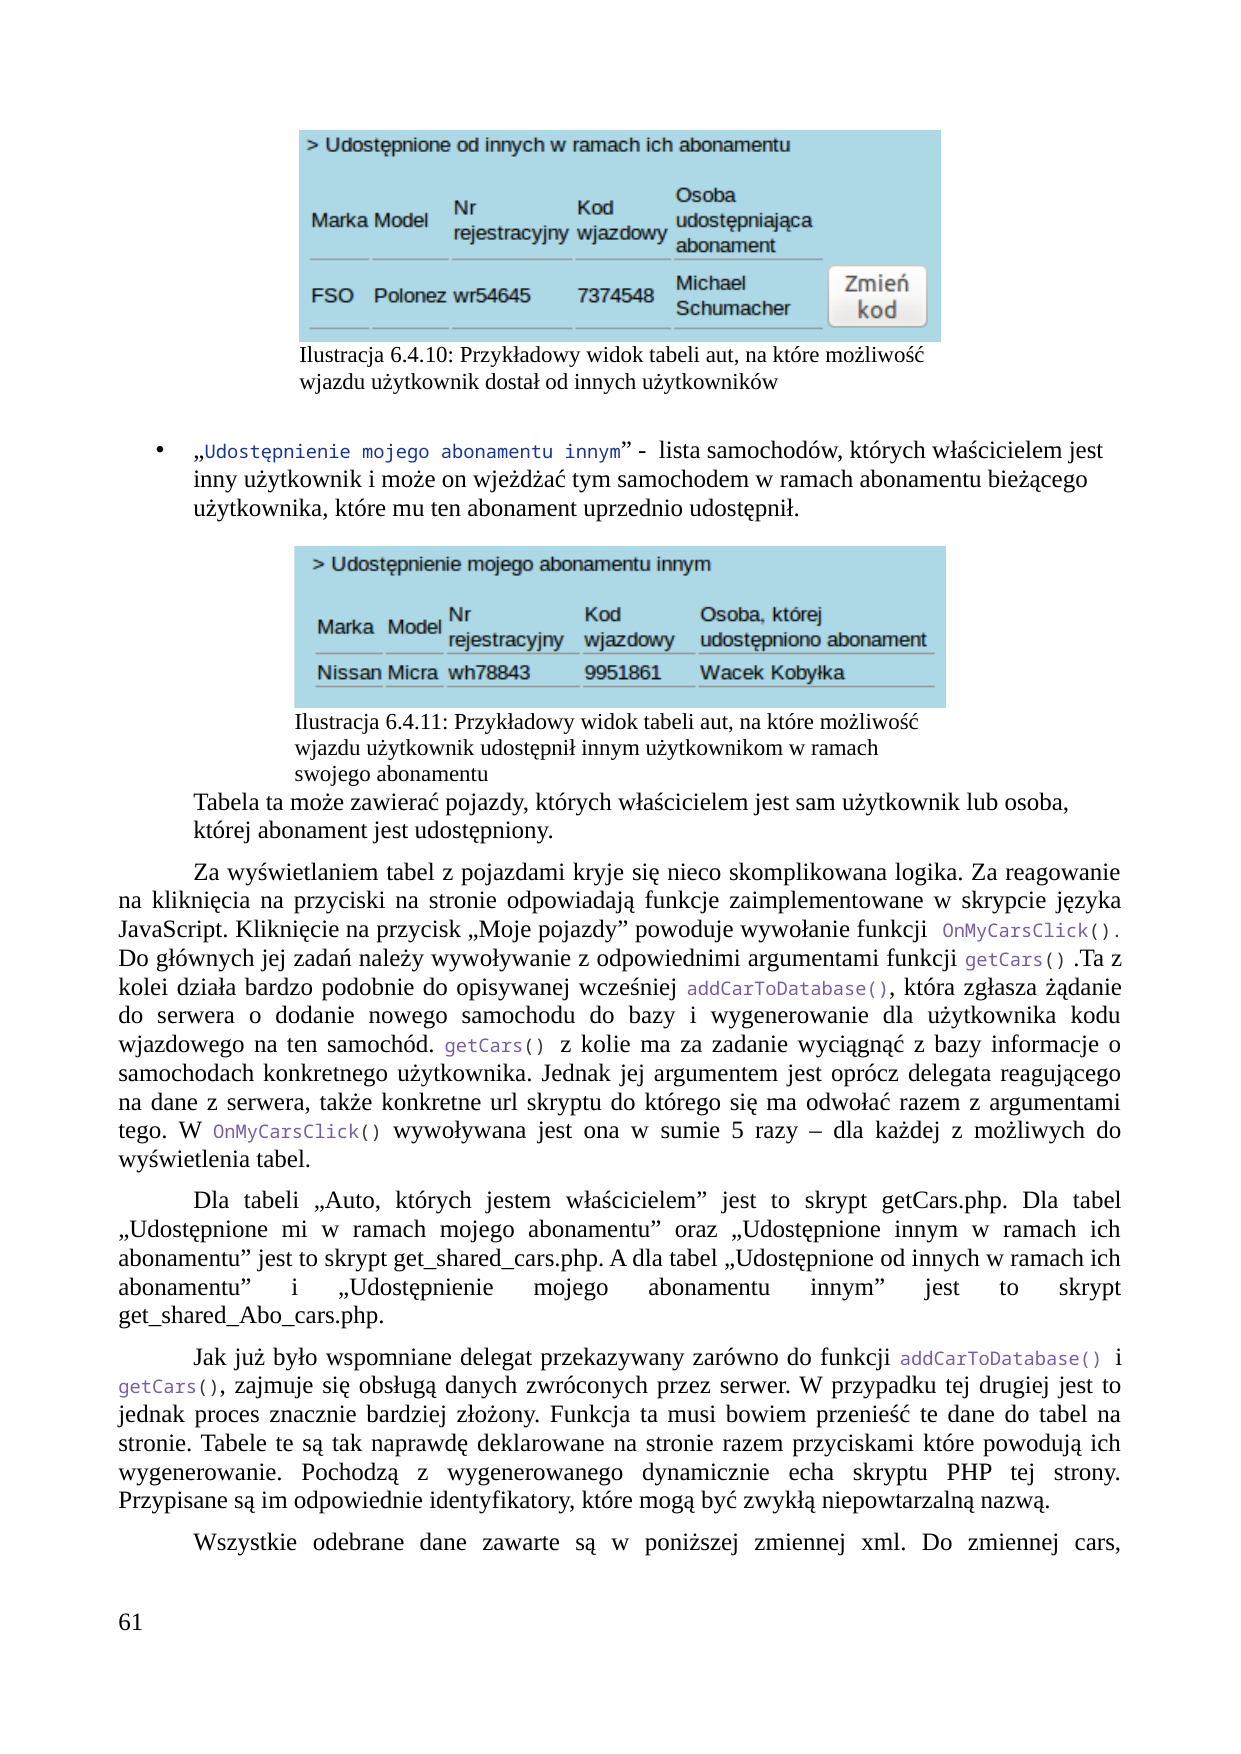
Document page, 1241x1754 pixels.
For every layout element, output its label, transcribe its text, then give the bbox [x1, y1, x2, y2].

list „Udostępnienie mojego abonamentu innym” - lista samochodów, których właścicielem jest inny użytkownik i może on wjeżdżać tym samochodem w ramach abonamentu bieżącego użytkownika, które mu ten abonament uprzednio udostępnił. [156, 436, 1122, 522]
text Ilustracja 6.4.10: Przykładowy widok tabeli aut, na które możliwość wjazdu użytkownik dostał od innych użytkowników [299, 342, 941, 394]
text Wszystkie odebrane dane zawarte są w poniższej zmiennej xml. Do zmiennej cars, [118, 1527, 1122, 1556]
list Ilustracja 6.4.11: Przykładowy widok tabeli aut, na które możliwość wjazdu użytkownik udostępnił innym użytkownikom w ramach swojego abonamentu [294, 708, 946, 787]
text Jak już było wspomniane delegat przekazywany zarówno do funkcji addCarToDatabase() i getCars(), zajmuje się obsługą danych zwróconych przez serwer. W przypadku tej drugiej jest to jednak proces znacznie bardziej złożony. Funkcja ta musi bowiem przenieść te dane do tabel na stronie. Tabele te są tak naprawdę deklarowane na stronie razem przyciskami które powodują ich wygenerowanie. Pochodzą z wygenerowanego dynamicznie echa skryptu PHP tej strony. Przypisane są im odpowiednie identyfikatory, które mogą być zwykłą niepowtarzalną nazwą. [118, 1342, 1122, 1514]
picture [299, 130, 942, 342]
text Za wyświetlaniem tabel z pojazdami kryje się nieco skomplikowana logika. Za reagowanie na kliknięcia na przyciski na stronie odpowiadają funkcje zaimplementowane w skrypcie języka JavaScript. Kliknięcie na przycisk „Moje pojazdy” powoduje wywołanie funkcji OnMyCarsClick(). Do głównych jej zadań należy wywoływanie z odpowiednimi argumentami funkcji getCars() .Ta z kolei działa bardzo podobnie do opisywanej wcześniej addCarToDatabase(), która zgłasza żądanie do serwera o dodanie nowego samochodu do bazy i wygenerowanie dla użytkownika kodu wjazdowego na ten samochód. getCars() z kolie ma za zadanie wyciągnąć z bazy informacje o samochodach konkretnego użytkownika. Jednak jej argumentem jest oprócz delegata reagującego na dane z serwera, także konkretne url skryptu do którego się ma odwołać razem z argumentami tego. W OnMyCarsClick() wywoływana jest ona w sumie 5 razy – dla każdej z możliwych do wyświetlenia tabel. [118, 857, 1122, 1173]
list Tabela ta może zawierać pojazdy, których właścicielem jest sam użytkownik lub osoba, której abonament jest udostępniony. [156, 534, 1122, 844]
picture [294, 546, 946, 708]
text Dla tabeli „Auto, których jestem właścicielem” jest to skrypt getCars.php. Dla tabel „Udostępnione mi w ramach mojego abonamentu” oraz „Udostępnione innym w ramach ich abonamentu” jest to skrypt get_shared_cars.php. A dla tabel „Udostępnione od innych w ramach ich abonamentu” i „Udostępnienie mojego abonamentu innym” jest to skrypt get_shared_Abo_cars.php. [118, 1186, 1122, 1329]
